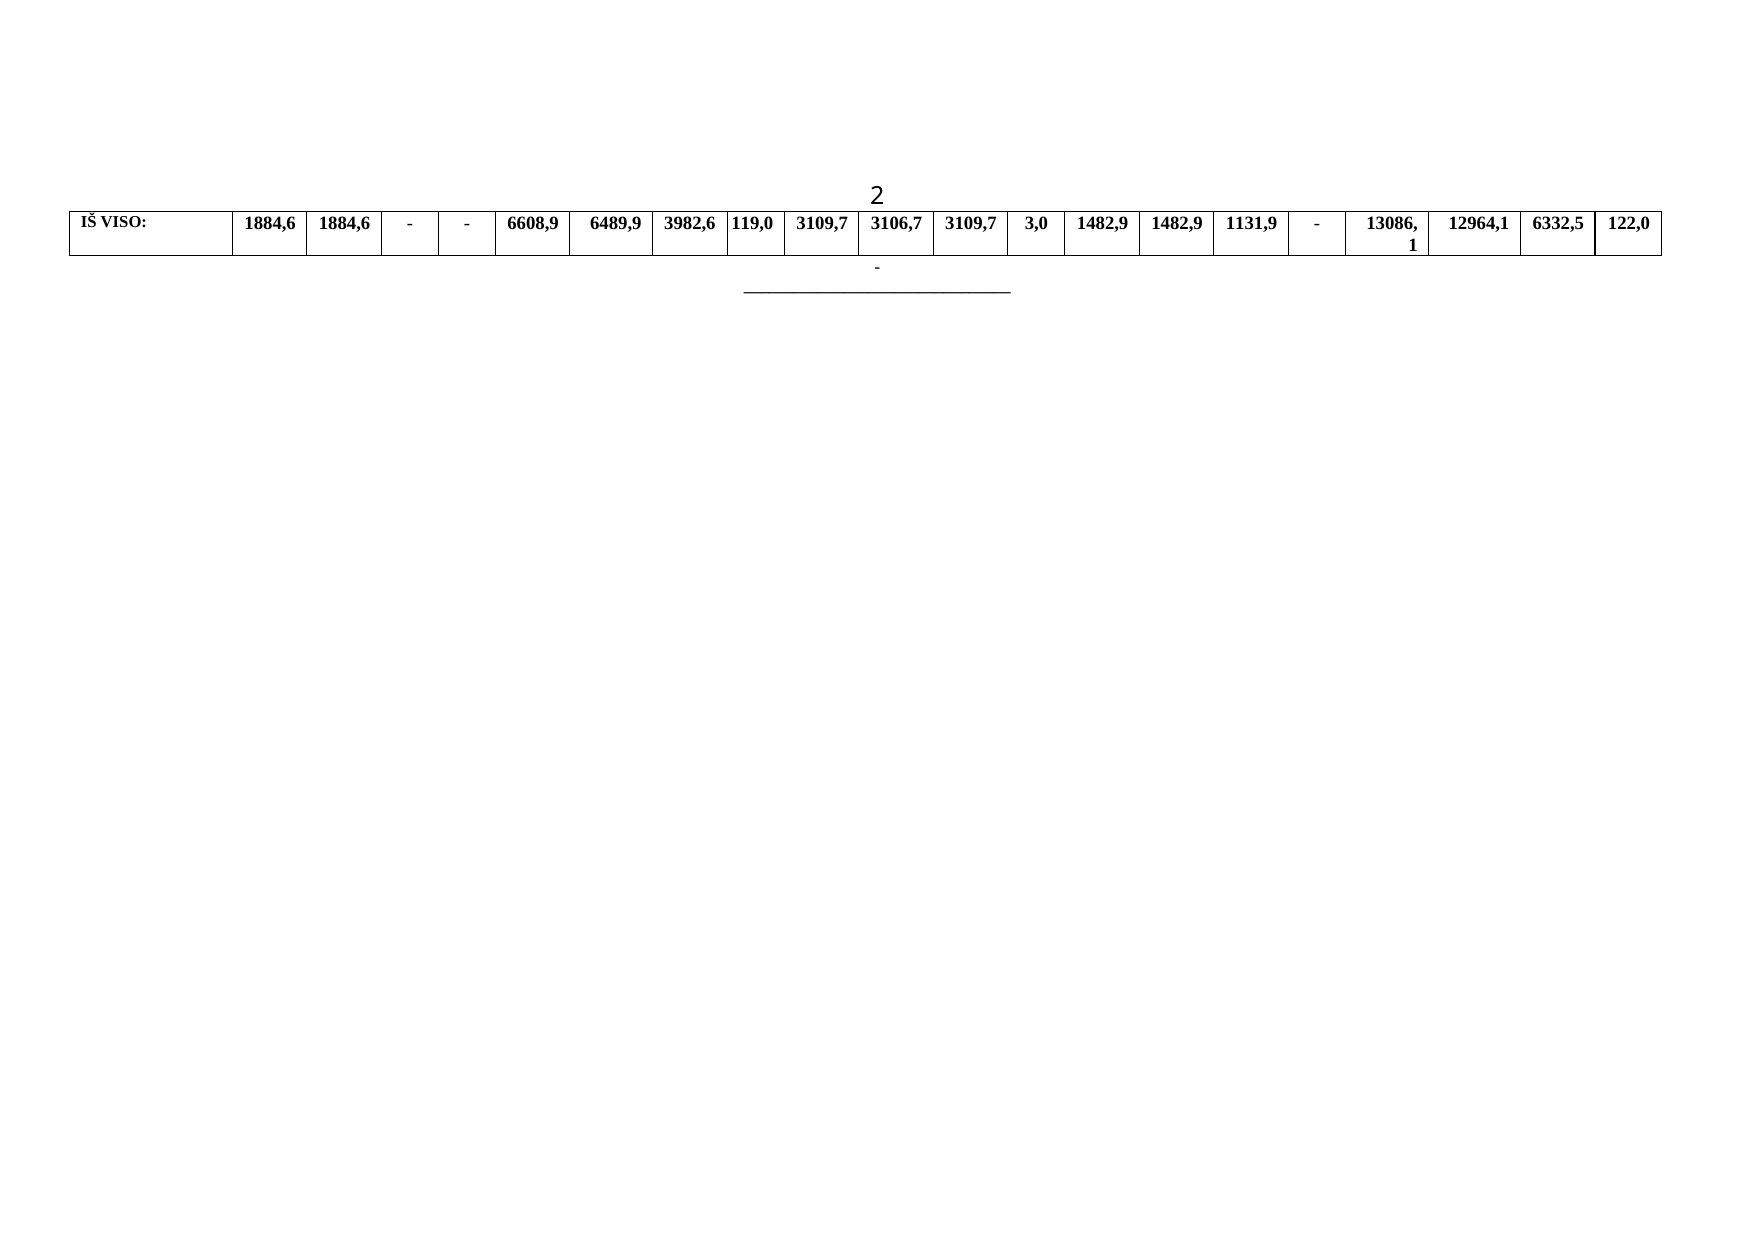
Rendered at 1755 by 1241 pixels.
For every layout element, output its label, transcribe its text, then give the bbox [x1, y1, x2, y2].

table_cell 1131,9 [1214, 212, 1288, 255]
text - [118, 256, 1636, 276]
table_cell - [382, 212, 438, 255]
table_cell 6489,9 [570, 212, 652, 255]
table_cell 1884,6 [307, 212, 381, 255]
table_cell 122,0 [1596, 212, 1661, 255]
table_cell 1482,9 [1065, 212, 1139, 255]
table_cell 1884,6 [233, 212, 306, 255]
table_cell [1677, 211, 1685, 255]
table_cell 3109,7 [785, 212, 858, 255]
table_cell 3982,6 [653, 212, 727, 255]
table_cell 3,0 [1008, 212, 1064, 255]
table_cell - [439, 212, 495, 255]
text ________________________________ [118, 276, 1636, 295]
table_cell 6608,9 [496, 212, 569, 255]
table_cell 12964,1 [1429, 212, 1520, 255]
table_cell - [1289, 212, 1345, 255]
table_cell 1482,9 [1140, 212, 1213, 255]
table_cell 119,0 [728, 212, 784, 255]
table_cell 3106,7 [859, 212, 933, 255]
table_cell 3109,7 [934, 212, 1007, 255]
table_cell 13086,1 [1346, 212, 1428, 255]
table_cell [1662, 211, 1677, 255]
table_cell IŠ VISO: [70, 212, 232, 255]
table_cell 6332,5 [1521, 212, 1594, 255]
